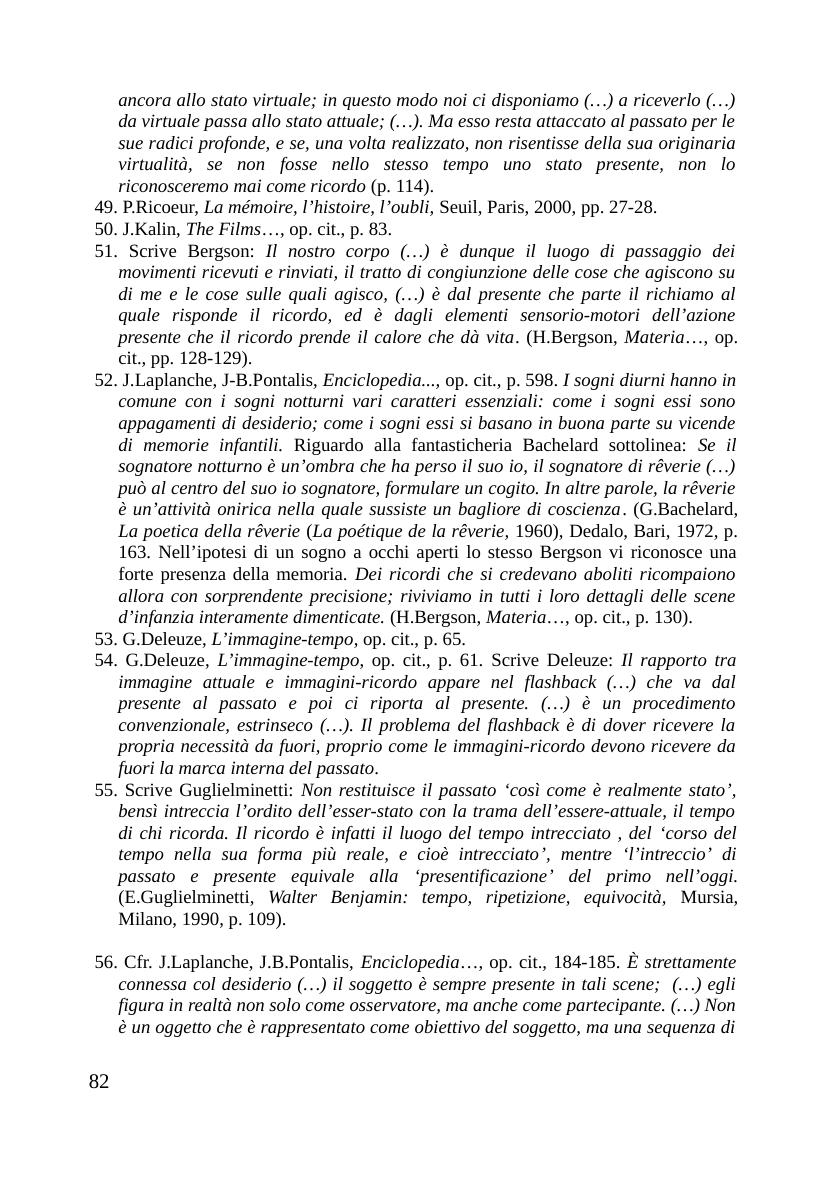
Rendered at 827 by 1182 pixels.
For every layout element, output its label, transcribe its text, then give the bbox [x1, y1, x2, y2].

text 50. J.Kalin, The Films…, op. cit., p. 83. [94, 218, 738, 239]
text ancora allo stato virtuale; in questo modo noi ci disponiamo (…) a riceverlo (…) da virtuale passa allo stato attuale; (…). Ma esso resta attaccato al passato per le sue radici profonde, e se, una volta realizzato, non risentisse della sua originaria virtualità, se non fosse nello stesso tempo uno stato presente, non lo riconosceremo mai come ricordo (p. 114). [94, 88, 738, 196]
text 56. Cfr. J.Laplanche, J.B.Pontalis, Enciclopedia…, op. cit., 184-185. È strettamente connessa col desiderio (…) il soggetto è sempre presente in tali scene; (…) egli figura in realtà non solo come osservatore, ma anche come partecipante. (…) Non è un oggetto che è rappresentato come obiettivo del soggetto, ma una sequenza di [94, 951, 738, 1037]
text 53. G.Deleuze, L’immagine-tempo, op. cit., p. 65. [94, 628, 738, 649]
text 51. Scrive Bergson: Il nostro corpo (…) è dunque il luogo di passaggio dei movimenti ricevuti e rinviati, il tratto di congiunzione delle cose che agiscono su di me e le cose sulle quali agisco, (…) è dal presente che parte il richiamo al quale risponde il ricordo, ed è dagli elementi sensorio-motori dell’azione presente che il ricordo prende il calore che dà vita. (H.Bergson, Materia…, op. cit., pp. 128-129). [94, 239, 738, 369]
text 54. G.Deleuze, L’immagine-tempo, op. cit., p. 61. Scrive Deleuze: Il rapporto tra immagine attuale e immagini-ricordo appare nel flashback (…) che va dal presente al passato e poi ci riporta al presente. (…) è un procedimento convenzionale, estrinseco (…). Il problema del flashback è di dover ricevere la propria necessità da fuori, proprio come le immagini-ricordo devono ricevere da fuori la marca interna del passato. [94, 649, 738, 778]
text 55. Scrive Guglielminetti: Non restituisce il passato ‘così come è realmente stato’, bensì intreccia l’ordito dell’esser-stato con la trama dell’essere-attuale, il tempo di chi ricorda. Il ricordo è infatti il luogo del tempo intrecciato , del ‘corso del tempo nella sua forma più reale, e cioè intrecciato’, mentre ‘l’intreccio’ di passato e presente equivale alla ‘presentificazione’ del primo nell’oggi. (E.Guglielminetti, Walter Benjamin: tempo, ripetizione, equivocità, Mursia, Milano, 1990, p. 109). [94, 778, 738, 929]
text 52. J.Laplanche, J-B.Pontalis, Enciclopedia..., op. cit., p. 598. I sogni diurni hanno in comune con i sogni notturni vari caratteri essenziali: come i sogni essi sono appagamenti di desiderio; come i sogni essi si basano in buona parte su vicende di memorie infantili. Riguardo alla fantasticheria Bachelard sottolinea: Se il sognatore notturno è un’ombra che ha perso il suo io, il sognatore di rêverie (…) può al centro del suo io sognatore, formulare un cogito. In altre parole, la rêverie è un’attività onirica nella quale sussiste un bagliore di coscienza. (G.Bachelard, La poetica della rêverie (La poétique de la rêverie, 1960), Dedalo, Bari, 1972, p. 163. Nell’ipotesi di un sogno a occhi aperti lo stesso Bergson vi riconosce una forte presenza della memoria. Dei ricordi che si credevano aboliti ricompaiono allora con sorprendente precisione; riviviamo in tutti i loro dettagli delle scene d’infanzia interamente dimenticate. (H.Bergson, Materia…, op. cit., p. 130). [94, 369, 738, 628]
text 49. P.Ricoeur, La mémoire, l’histoire, l’oubli, Seuil, Paris, 2000, pp. 27-28. [94, 196, 738, 218]
